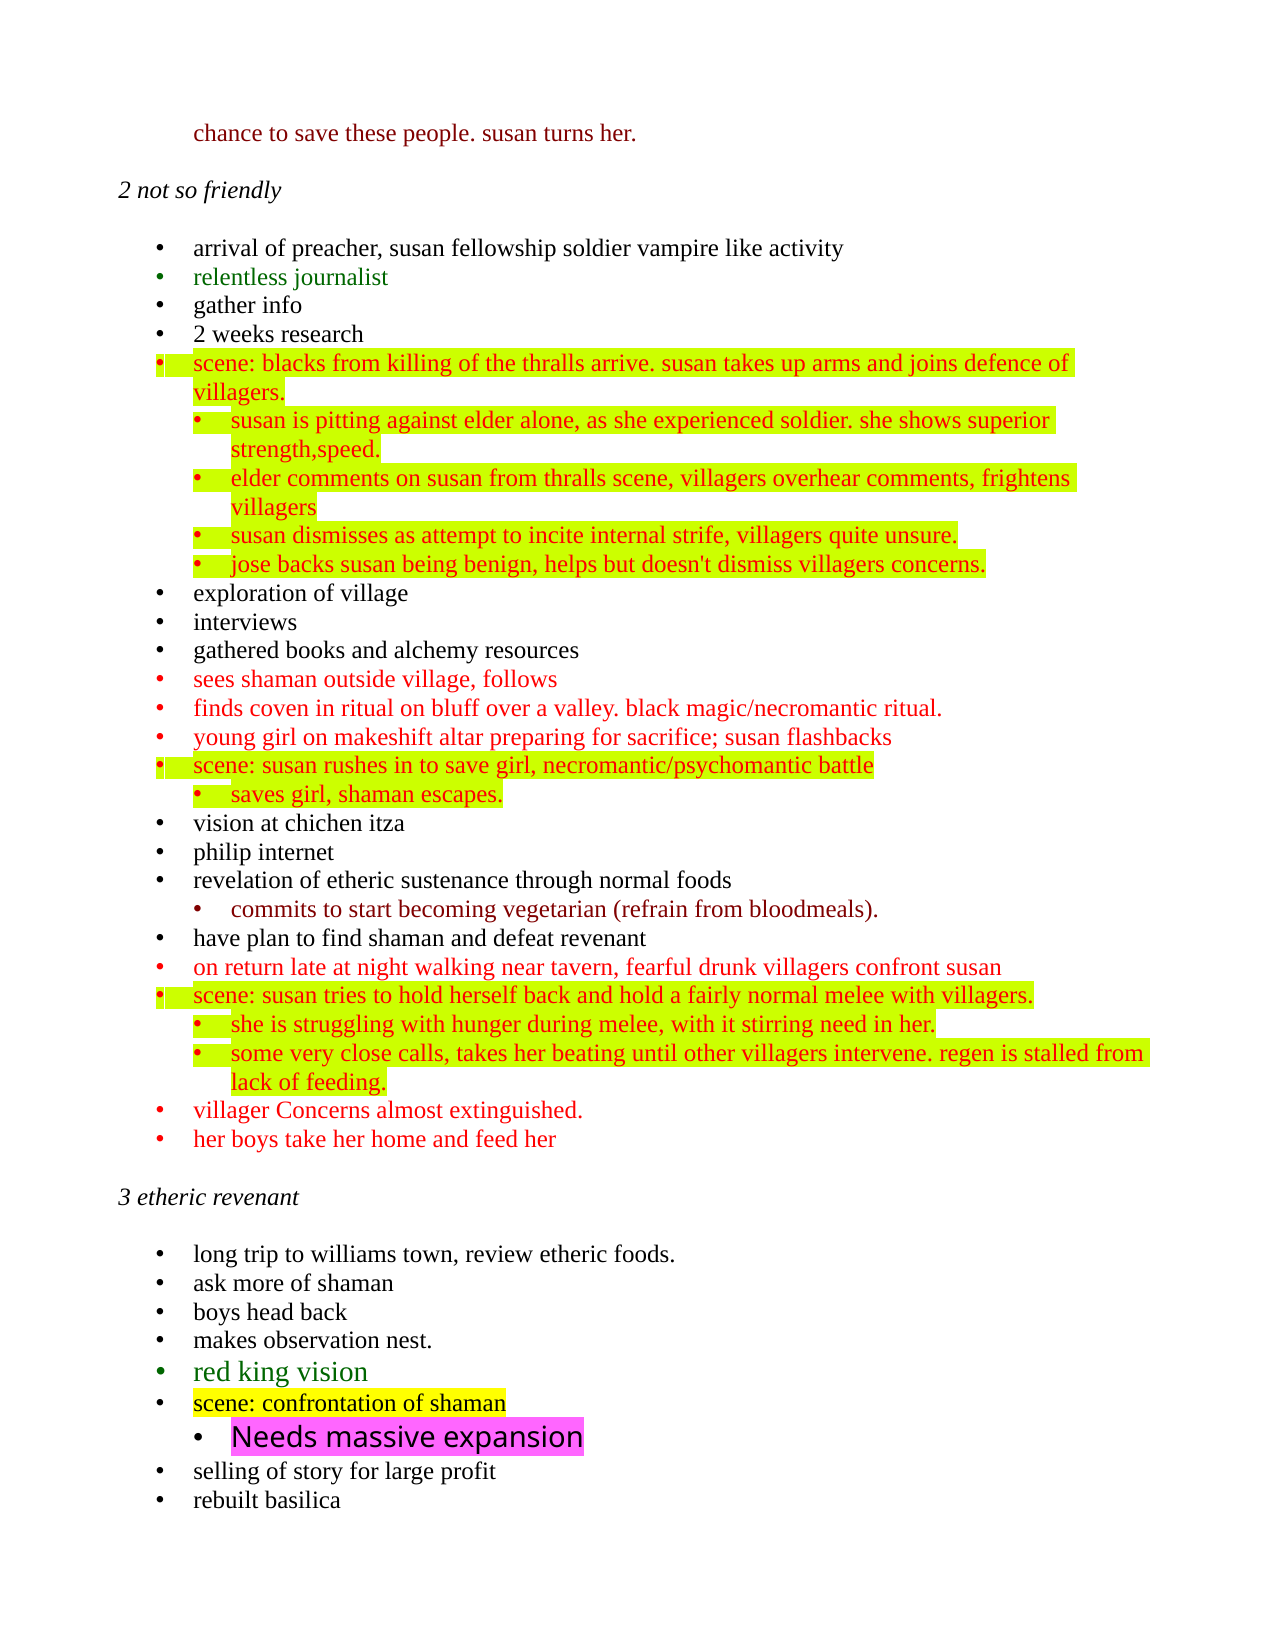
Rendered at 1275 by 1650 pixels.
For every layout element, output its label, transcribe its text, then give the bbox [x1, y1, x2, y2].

list jose backs susan being benign, helps but doesn't dismiss villagers concerns. [193, 549, 1157, 578]
list long trip to williams town, review etheric foods. [156, 1239, 1157, 1268]
text 3 etheric revenant [118, 1182, 1157, 1211]
list her boys take her home and feed her [156, 1124, 1157, 1153]
text 2 not so friendly [118, 176, 1157, 204]
list gathered books and alchemy resources [156, 636, 1157, 664]
list saves girl, shaman escapes. [193, 779, 1157, 808]
list makes observation nest. [156, 1326, 1157, 1354]
list interviews [156, 607, 1157, 636]
list elder comments on susan from thralls scene, villagers overhear comments, frightens villagers [193, 463, 1157, 521]
list on return late at night walking near tavern, fearful drunk villagers confront susan [156, 952, 1157, 981]
list red king vision [156, 1354, 1157, 1388]
list she is struggling with hunger during melee, with it stirring need in her. [193, 1009, 1157, 1038]
list revelation of etheric sustenance through normal foods [156, 866, 1157, 894]
list relentless journalist [156, 262, 1157, 291]
list 2 weeks research [156, 319, 1157, 348]
list have plan to find shaman and defeat revenant [156, 923, 1157, 952]
list commits to start becoming vegetarian (refrain from bloodmeals). [193, 894, 1157, 923]
list scene: susan tries to hold herself back and hold a fairly normal melee with villagers. [156, 981, 1157, 1009]
list villager Concerns almost extinguished. [156, 1096, 1157, 1124]
list susan is pitting against elder alone, as she experienced soldier. she shows superior strength,speed. [193, 406, 1157, 463]
list scene: blacks from killing of the thralls arrive. susan takes up arms and joins defence of villagers. [156, 348, 1157, 406]
list sees shaman outside village, follows [156, 664, 1157, 693]
list boys head back [156, 1297, 1157, 1326]
list finds coven in ritual on bluff over a valley. black magic/necromantic ritual. [156, 693, 1157, 722]
list scene: confrontation of shaman [156, 1388, 1157, 1417]
list gather info [156, 291, 1157, 319]
list philip internet [156, 837, 1157, 866]
list ask more of shaman [156, 1268, 1157, 1297]
list arrival of preacher, susan fellowship soldier vampire like activity [156, 233, 1157, 262]
list Needs massive expansion [193, 1417, 1157, 1456]
list susan dismisses as attempt to incite internal strife, villagers quite unsure. [193, 521, 1157, 549]
list vision at chichen itza [156, 808, 1157, 837]
list exploration of village [156, 578, 1157, 607]
list young girl on makeshift altar preparing for sacrifice; susan flashbacks [156, 722, 1157, 751]
list selling of story for large profit [156, 1456, 1157, 1485]
list rebuilt basilica [156, 1485, 1157, 1514]
list scene: susan rushes in to save girl, necromantic/psychomantic battle [156, 751, 1157, 779]
list chance to save these people. susan turns her. [156, 118, 1157, 147]
list some very close calls, takes her beating until other villagers intervene. regen is stalled from lack of feeding. [193, 1038, 1157, 1096]
